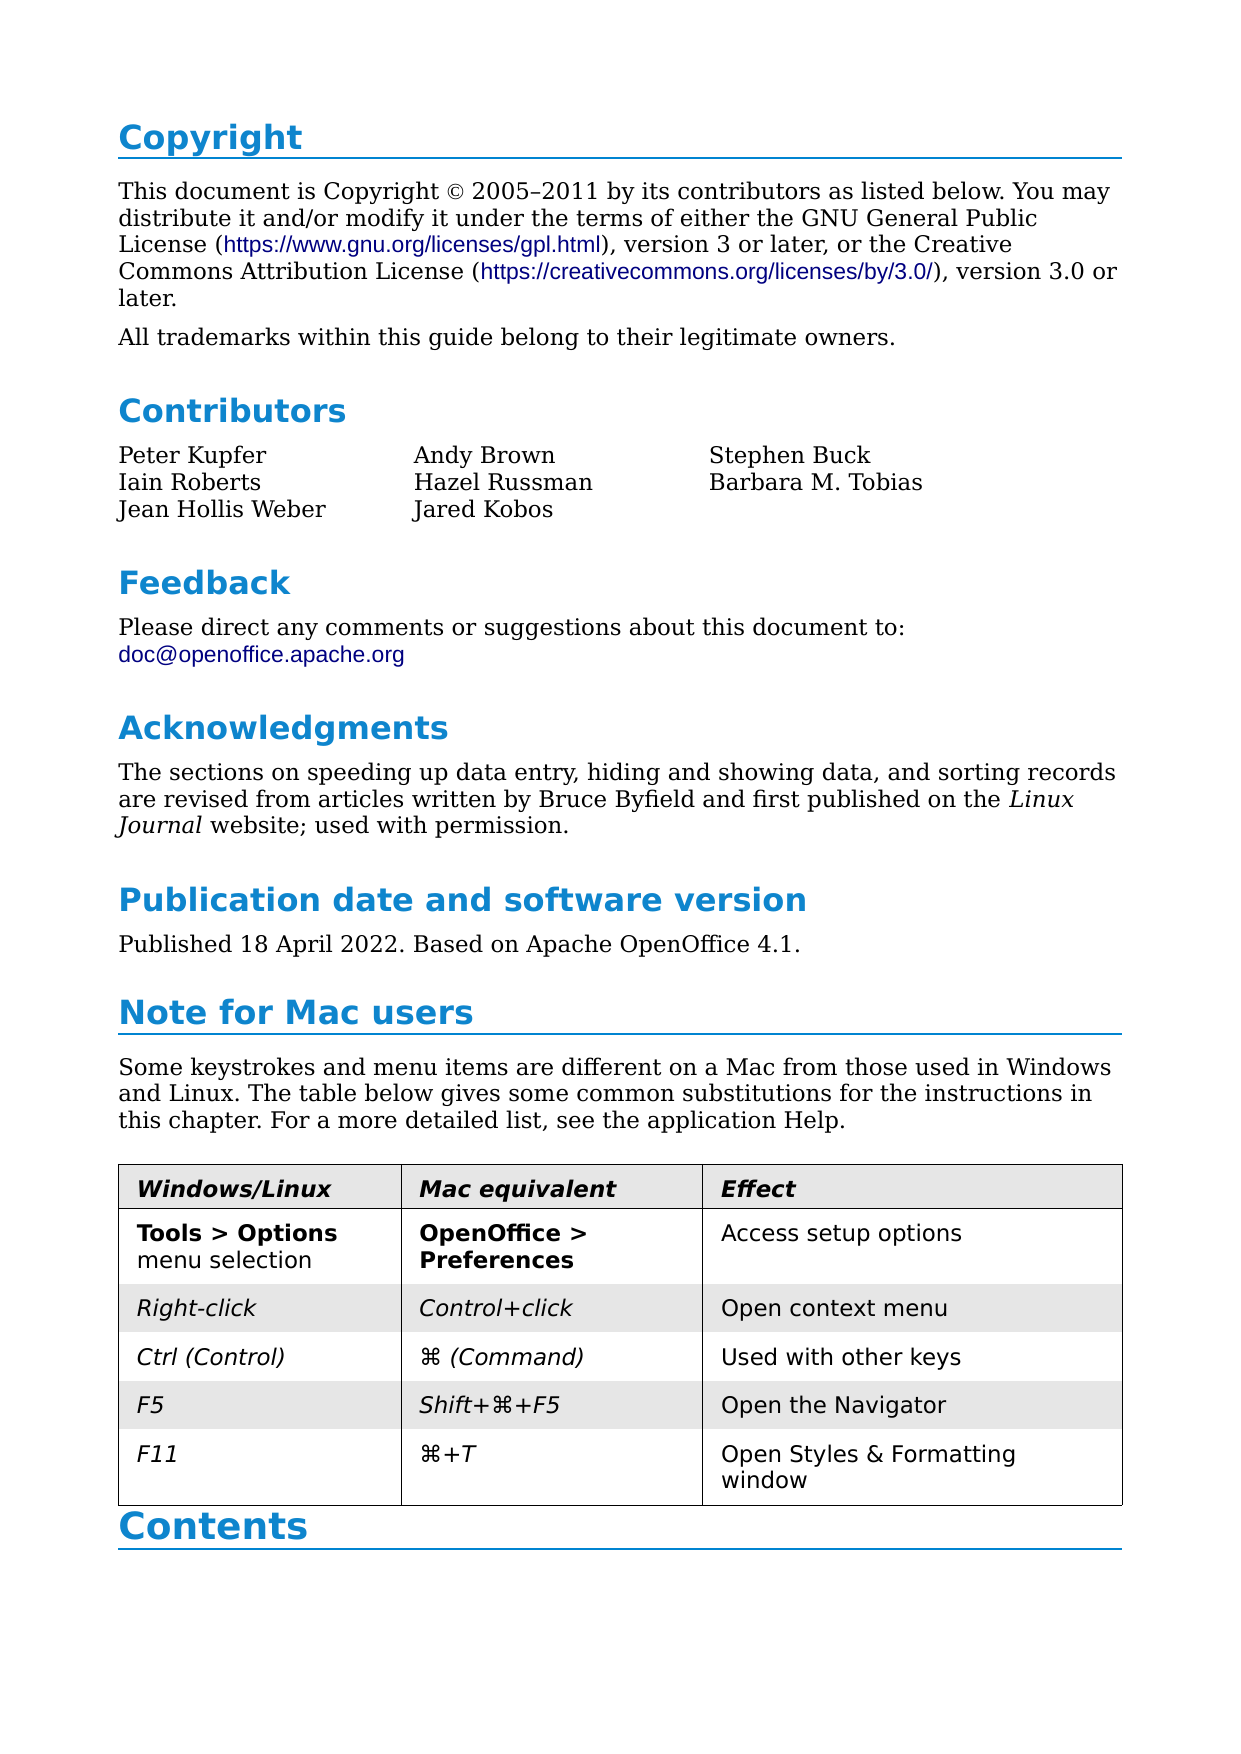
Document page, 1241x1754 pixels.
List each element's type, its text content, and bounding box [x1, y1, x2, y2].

table_cell OpenOffice > Preferences [402, 1209, 702, 1284]
text Peter Kupfer Andy Brown Stephen Buck Iain Roberts Hazel Russman Barbara M. Tobias Jean Hollis Weber Jared Kobos [118, 443, 1122, 523]
text Publication date and software version [118, 881, 1122, 919]
text This document is Copyright © 2005–2011 by its contributors as listed below. You may distribute it and/or modify it under the terms of either the GNU General Public License (https://www.gnu.org/licenses/gpl.html), version 3 or later, or the Creative Commons Attribution License (https://creativecommons.org/licenses/by/3.0/), version 3.0 or later. [118, 178, 1122, 312]
table_cell Used with other keys [703, 1332, 1122, 1381]
table_cell Control+click [402, 1284, 702, 1332]
table_header Effect [703, 1165, 1122, 1208]
table_cell Access setup options [703, 1209, 1122, 1284]
table_cell Tools > Options menu selection [119, 1209, 401, 1284]
table_cell Open context menu [703, 1284, 1122, 1332]
table_cell Right-click [119, 1284, 401, 1332]
text Published 18 April 2022. Based on Apache OpenOffice 4.1. [118, 931, 1122, 958]
table_cell z (Command) [402, 1332, 702, 1381]
text Acknowledgments [118, 709, 1122, 747]
text Feedback [118, 565, 1122, 602]
subtitle Note for Mac users [118, 994, 1122, 1033]
text Contributors [118, 393, 1122, 430]
table_cell Ctrl (Control) [119, 1332, 401, 1381]
table_cell z+T [402, 1429, 702, 1504]
table_cell F11 [119, 1429, 401, 1504]
subtitle Copyright [118, 118, 1122, 157]
table_header Mac equivalent [402, 1165, 702, 1208]
table_cell F5 [119, 1381, 401, 1429]
text Please direct any comments or suggestions about this document to: doc@openoffice.apache.org [118, 614, 1122, 667]
table_cell Open Styles & Formatting window [703, 1429, 1122, 1504]
text Contents [118, 1506, 1122, 1548]
table_cell Shift+z+F5 [402, 1381, 702, 1429]
text The sections on speeding up data entry, hiding and showing data, and sorting records are revised from articles written by Bruce Byfield and first published on the Linux Journal website; used with permission. [118, 759, 1122, 839]
text All trademarks within this guide belong to their legitimate owners. [118, 324, 1122, 351]
table_cell Open the Navigator [703, 1381, 1122, 1429]
table_header Windows/Linux [119, 1165, 401, 1208]
text Some keystrokes and menu items are different on a Mac from those used in Windows and Linux. The table below gives some common substitutions for the instructions in this chapter. For a more detailed list, see the application Help. [118, 1054, 1122, 1134]
